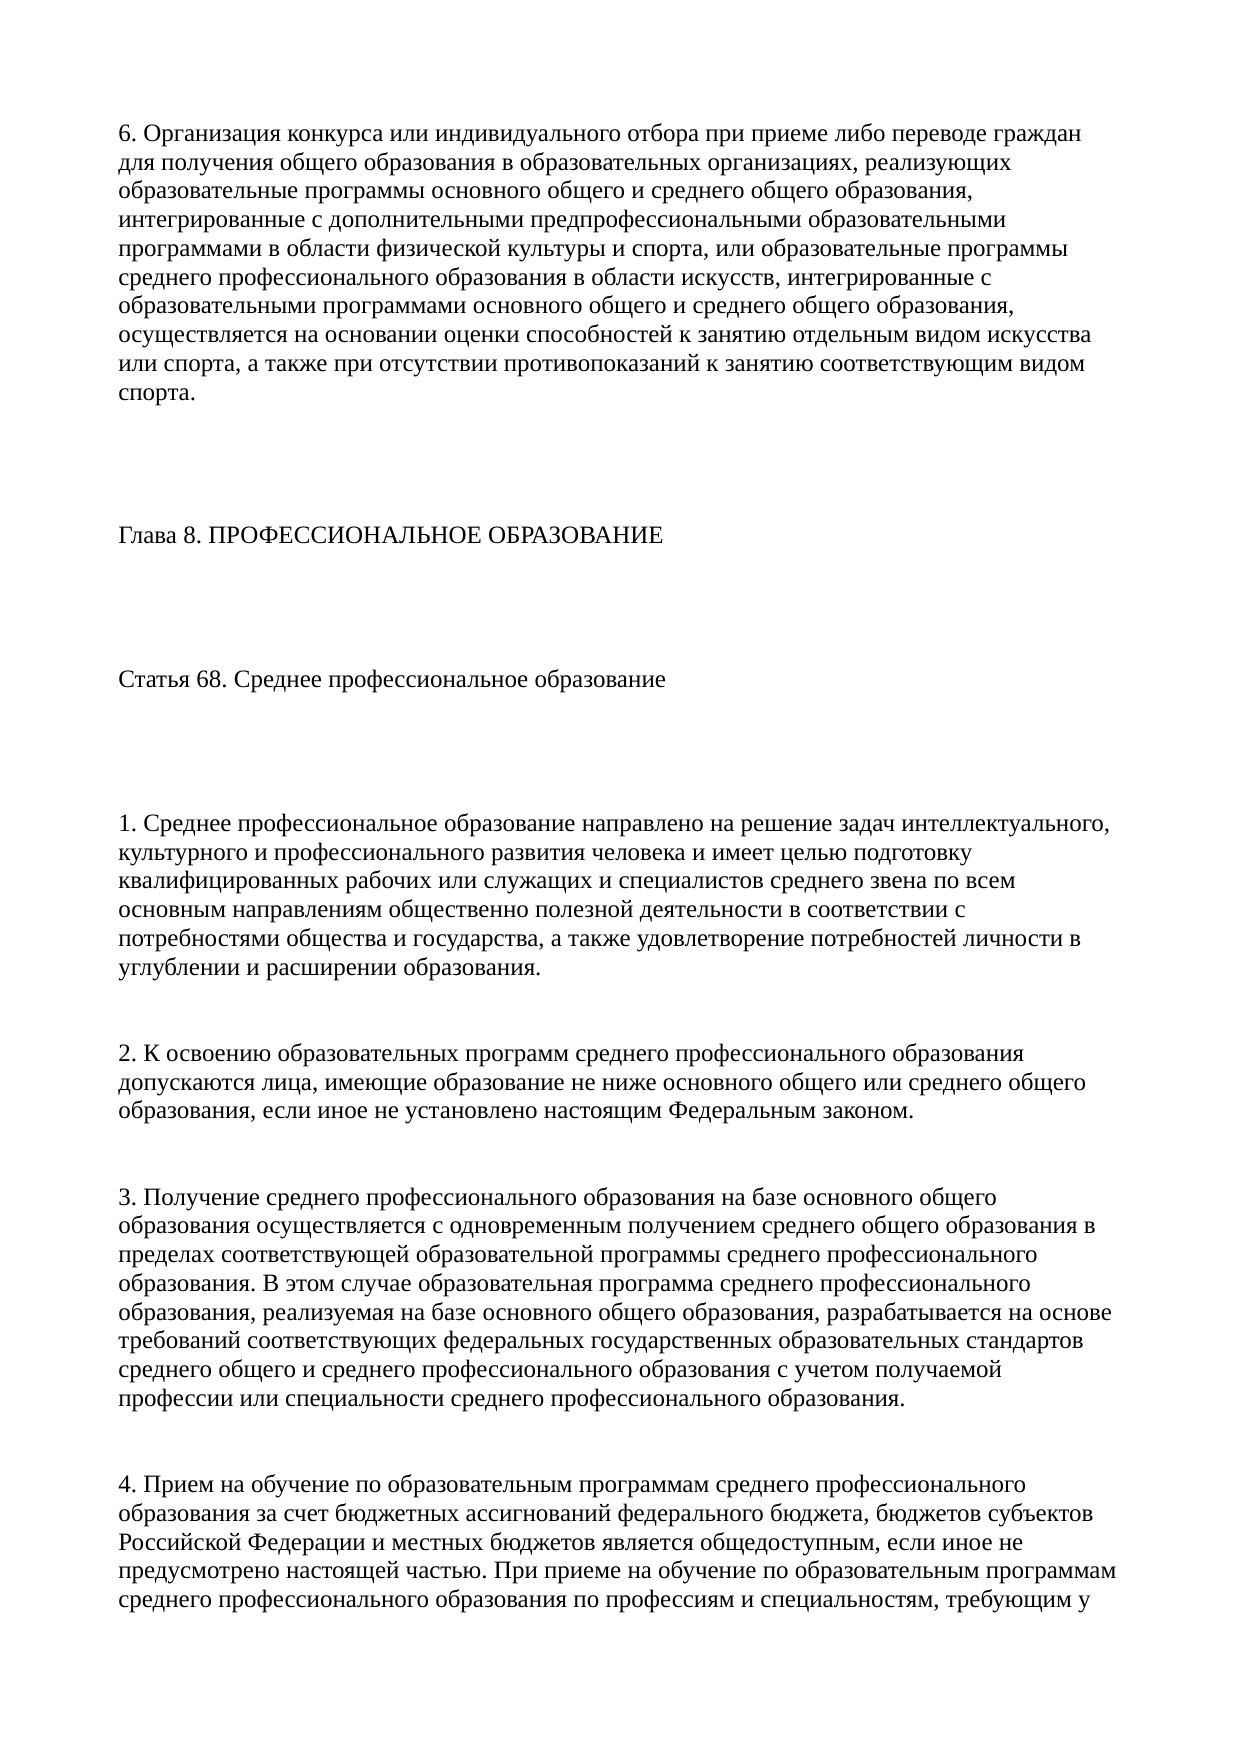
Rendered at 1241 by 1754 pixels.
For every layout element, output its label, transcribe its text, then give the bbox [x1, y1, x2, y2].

text 2. К освоению образовательных программ среднего профессионального образования допускаются лица, имеющие образование не ниже основного общего или среднего общего образования, если иное не установлено настоящим Федеральным законом. [118, 1038, 1122, 1124]
text Статья 68. Среднее профессиональное образование [118, 664, 1122, 693]
text Глава 8. ПРОФЕССИОНАЛЬНОЕ ОБРАЗОВАНИЕ [118, 521, 1122, 549]
text 1. Среднее профессиональное образование направлено на решение задач интеллектуального, культурного и профессионального развития человека и имеет целью подготовку квалифицированных рабочих или служащих и специалистов среднего звена по всем основным направлениям общественно полезной деятельности в соответствии с потребностями общества и государства, а также удовлетворение потребностей личности в углублении и расширении образования. [118, 808, 1122, 981]
text 3. Получение среднего профессионального образования на базе основного общего образования осуществляется с одновременным получением среднего общего образования в пределах соответствующей образовательной программы среднего профессионального образования. В этом случае образовательная программа среднего профессионального образования, реализуемая на базе основного общего образования, разрабатывается на основе требований соответствующих федеральных государственных образовательных стандартов среднего общего и среднего профессионального образования с учетом получаемой профессии или специальности среднего профессионального образования. [118, 1182, 1122, 1412]
text 4. Прием на обучение по образовательным программам среднего профессионального образования за счет бюджетных ассигнований федерального бюджета, бюджетов субъектов Российской Федерации и местных бюджетов является общедоступным, если иное не предусмотрено настоящей частью. При приеме на обучение по образовательным программам среднего профессионального образования по профессиям и специальностям, требующим у [118, 1469, 1122, 1613]
text 6. Организация конкурса или индивидуального отбора при приеме либо переводе граждан для получения общего образования в образовательных организациях, реализующих образовательные программы основного общего и среднего общего образования, интегрированные с дополнительными предпрофессиональными образовательными программами в области физической культуры и спорта, или образовательные программы среднего профессионального образования в области искусств, интегрированные с образовательными программами основного общего и среднего общего образования, осуществляется на основании оценки способностей к занятию отдельным видом искусства или спорта, а также при отсутствии противопоказаний к занятию соответствующим видом спорта. [118, 118, 1122, 406]
